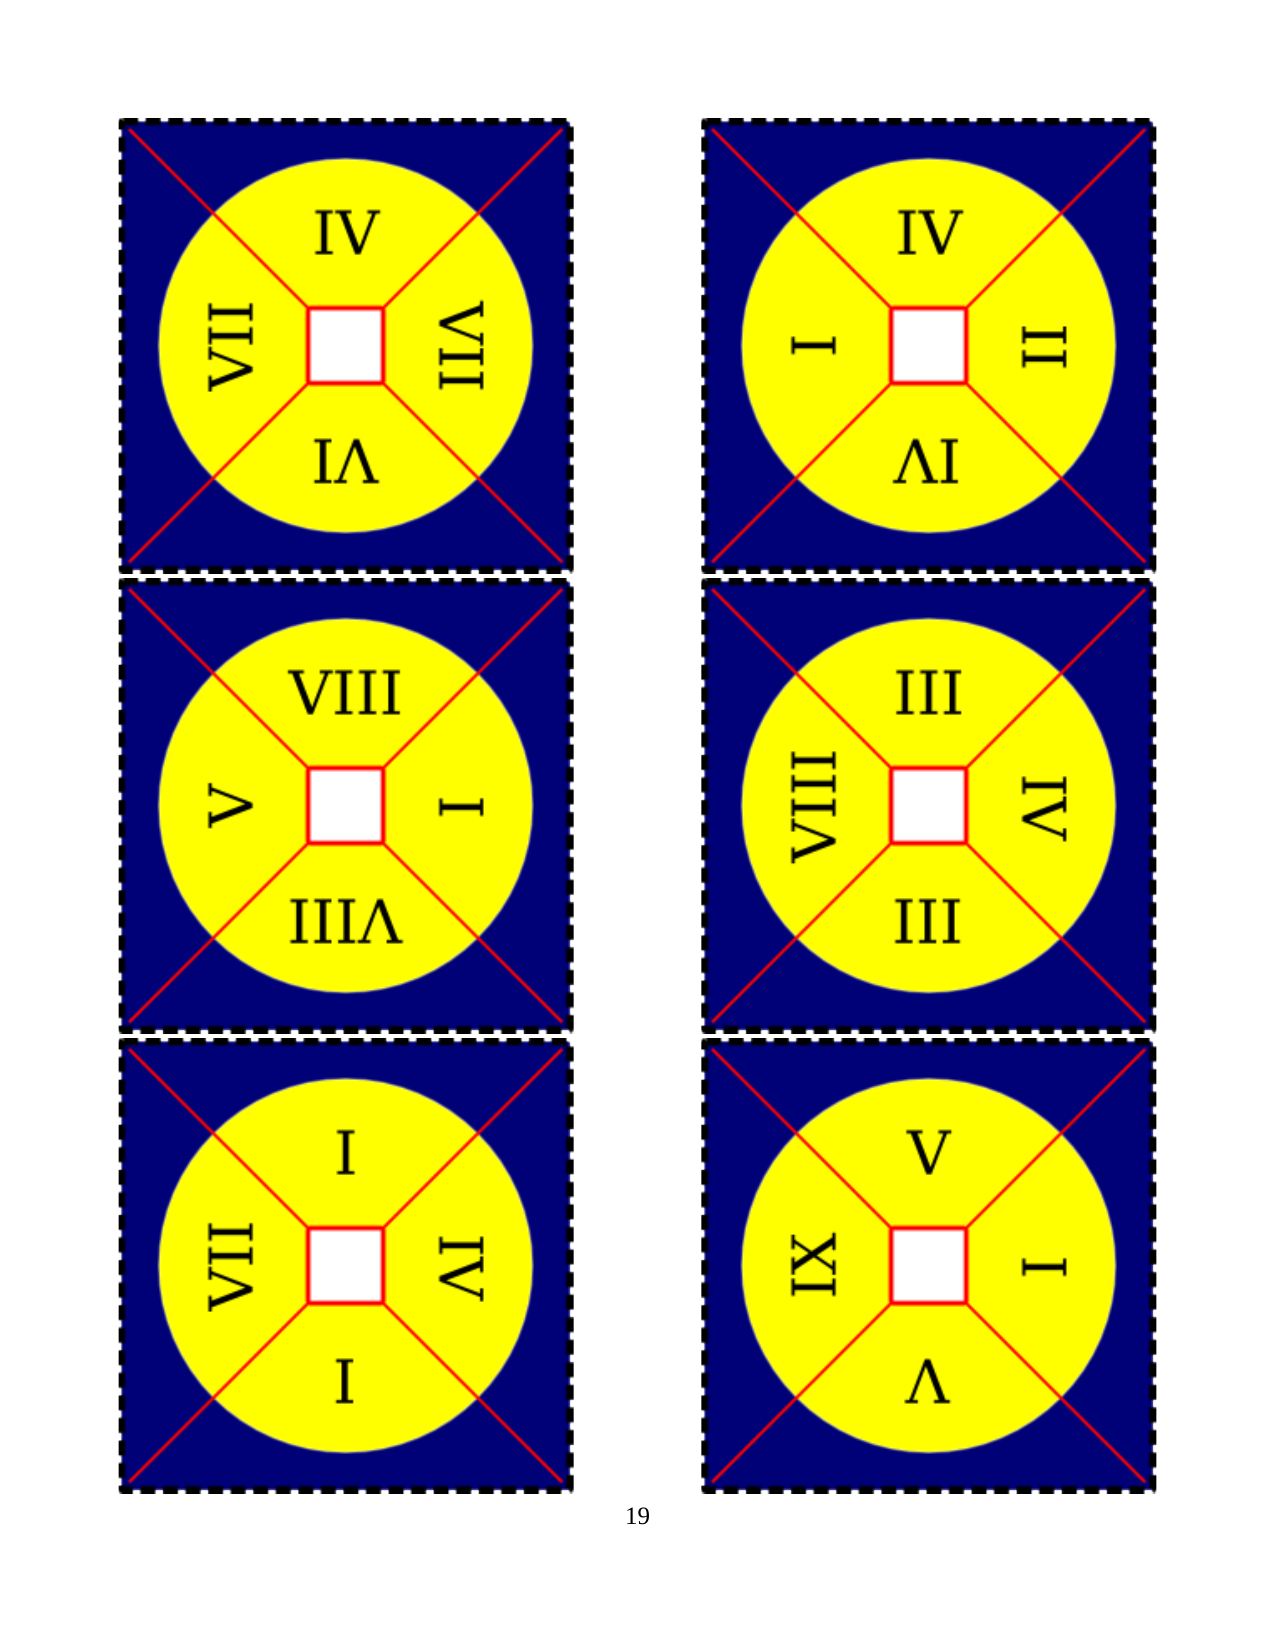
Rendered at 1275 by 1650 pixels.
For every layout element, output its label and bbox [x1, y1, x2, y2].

picture [701, 1038, 1157, 1494]
picture [118, 1038, 574, 1494]
picture [118, 118, 574, 574]
picture [701, 118, 1157, 574]
picture [701, 578, 1157, 1034]
picture [118, 578, 574, 1034]
